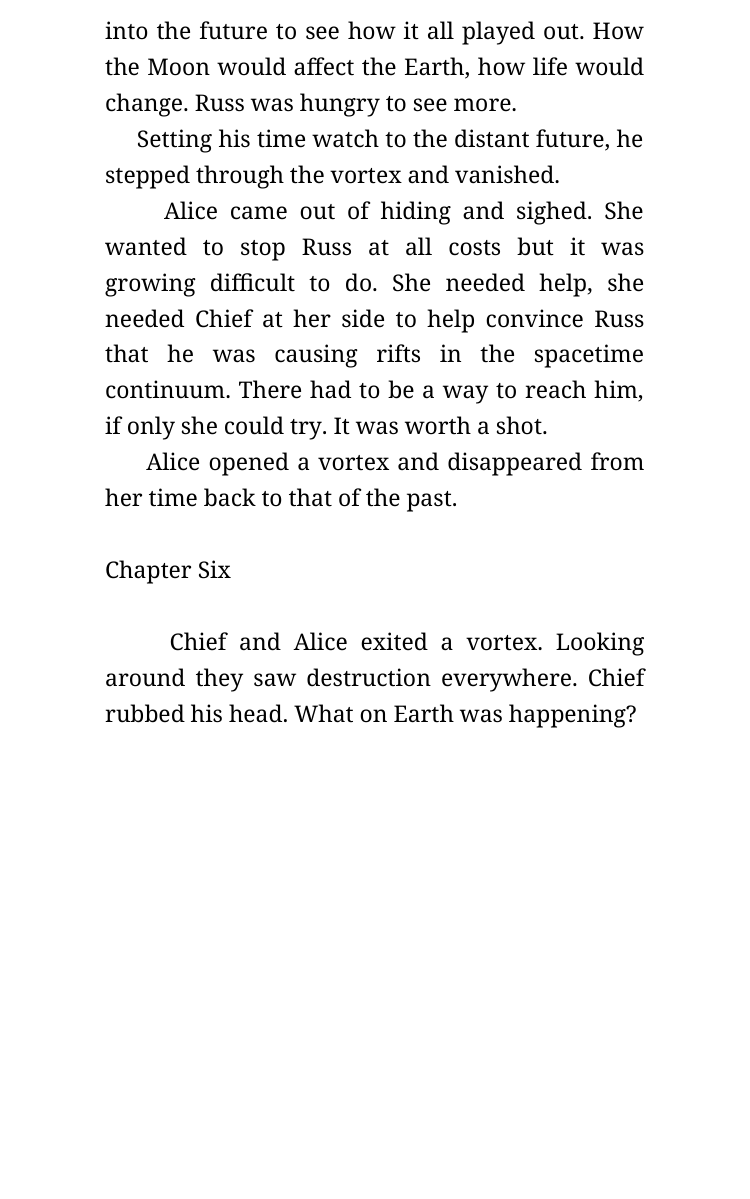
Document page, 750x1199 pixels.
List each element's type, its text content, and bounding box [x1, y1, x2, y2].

text Chapter Six [105, 554, 645, 585]
text into the future to see how it all played out. How the Moon would affect the Earth, how life would change. Russ was hungry to see more. [105, 15, 645, 118]
text Chief and Alice exited a vortex. Looking around they saw destruction everywhere. Chief rubbed his head. What on Earth was happening? [105, 626, 645, 729]
text Alice came out of hiding and sighed. She wanted to stop Russ at all costs but it was growing difficult to do. She needed help, she needed Chief at her side to help convince Russ that he was causing rifts in the spacetime continuum. There had to be a way to reach him, if only she could try. It was worth a shot. [105, 195, 645, 442]
text Alice opened a vortex and disappeared from her time back to that of the past. [105, 446, 645, 513]
text Setting his time watch to the distant future, he stepped through the vortex and vanished. [105, 123, 645, 190]
